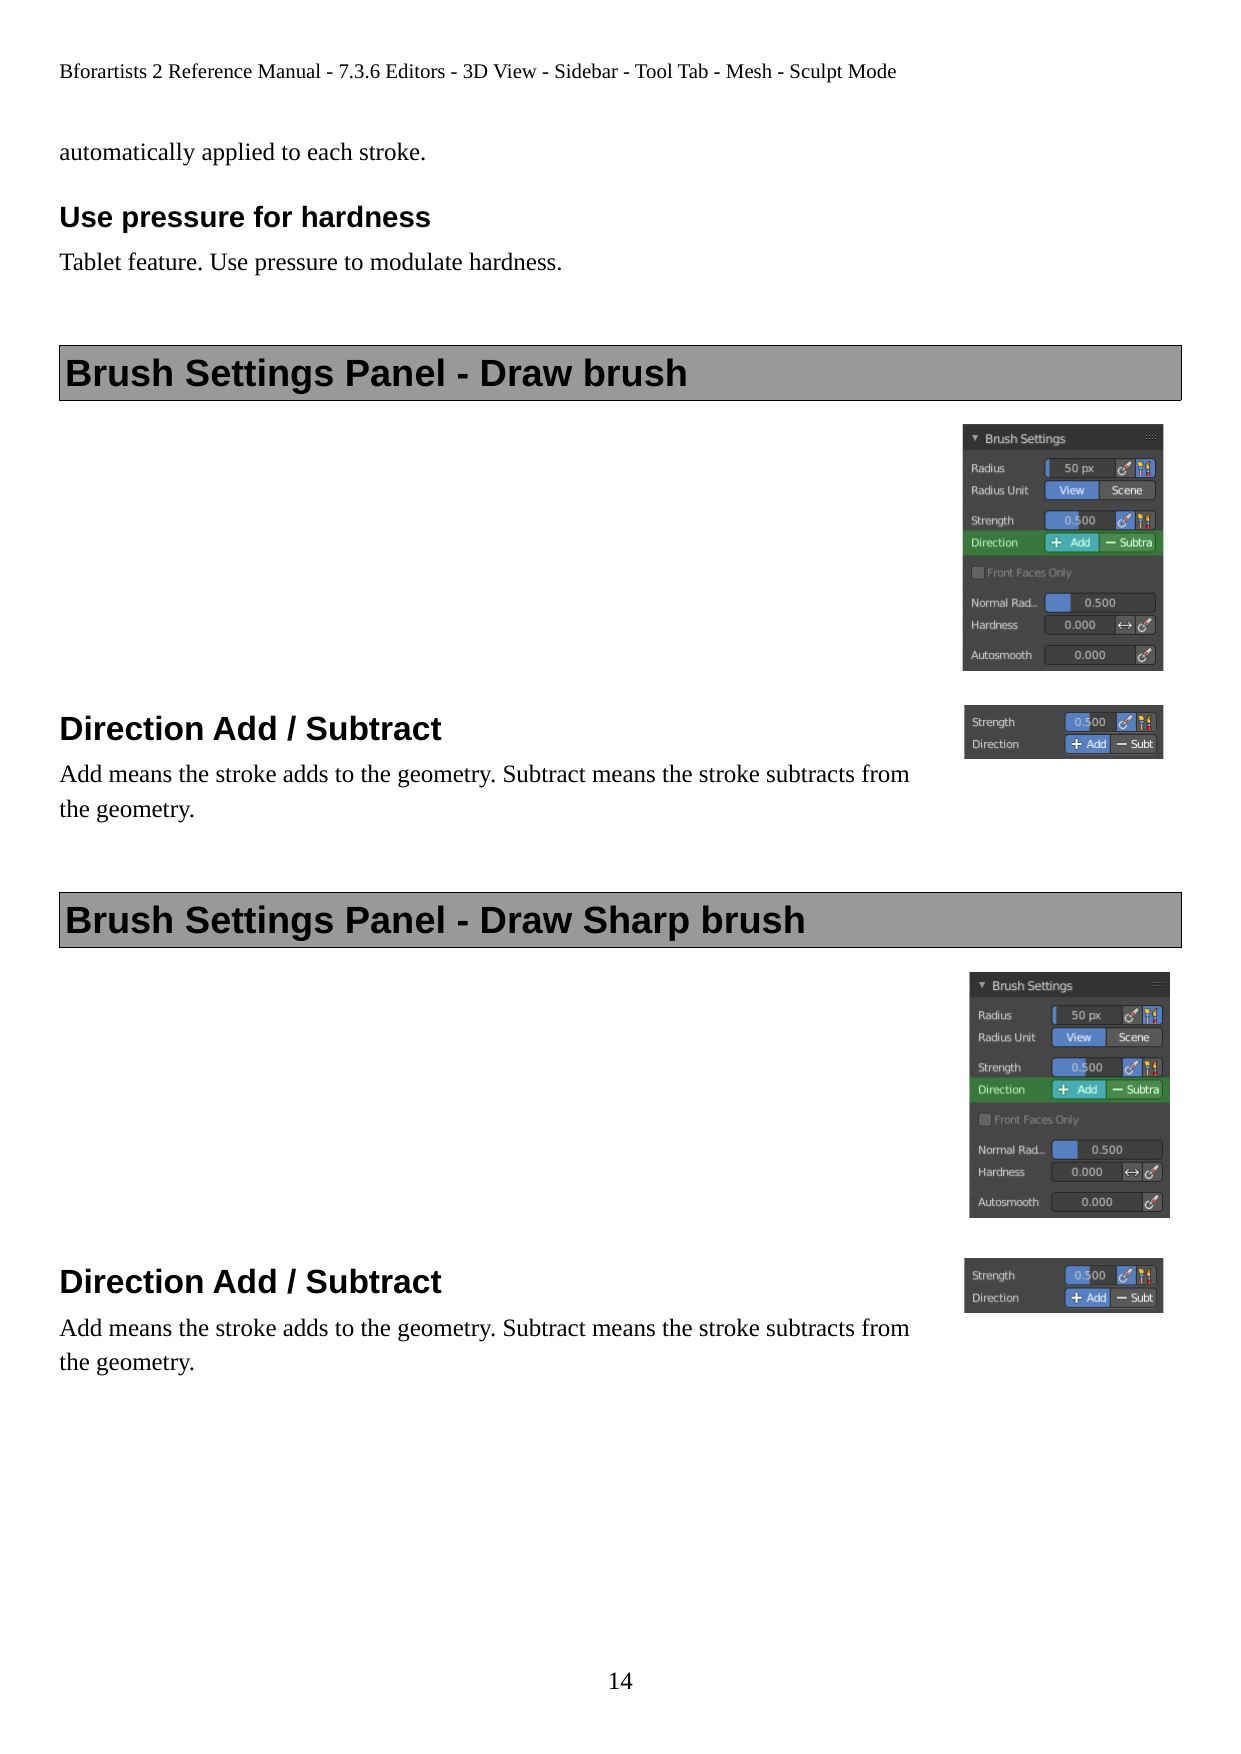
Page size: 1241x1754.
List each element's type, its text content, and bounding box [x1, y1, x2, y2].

picture [962, 424, 1164, 671]
subtitle Direction Add / Subtract [59, 708, 964, 747]
picture [964, 705, 1164, 759]
subtitle Direction Add / Subtract [59, 1262, 964, 1300]
text Tablet feature. Use pressure to modulate hardness. [59, 247, 1181, 275]
text Add means the stroke adds to the geometry. Subtract means the stroke subtracts from the geometry. [59, 1313, 1181, 1376]
text Add means the stroke adds to the geometry. Subtract means the stroke subtracts from the geometry. [59, 759, 1181, 823]
picture [964, 1258, 1164, 1313]
picture [969, 972, 1170, 1218]
subtitle Use pressure for hardness [59, 200, 1181, 234]
subtitle [1164, 708, 1181, 747]
table_header Brush Settings Panel - Draw Sharp brush [60, 893, 1181, 947]
table_header Brush Settings Panel - Draw brush [60, 346, 1181, 400]
text automatically applied to each stroke. [59, 137, 1181, 165]
subtitle [1164, 1262, 1181, 1300]
